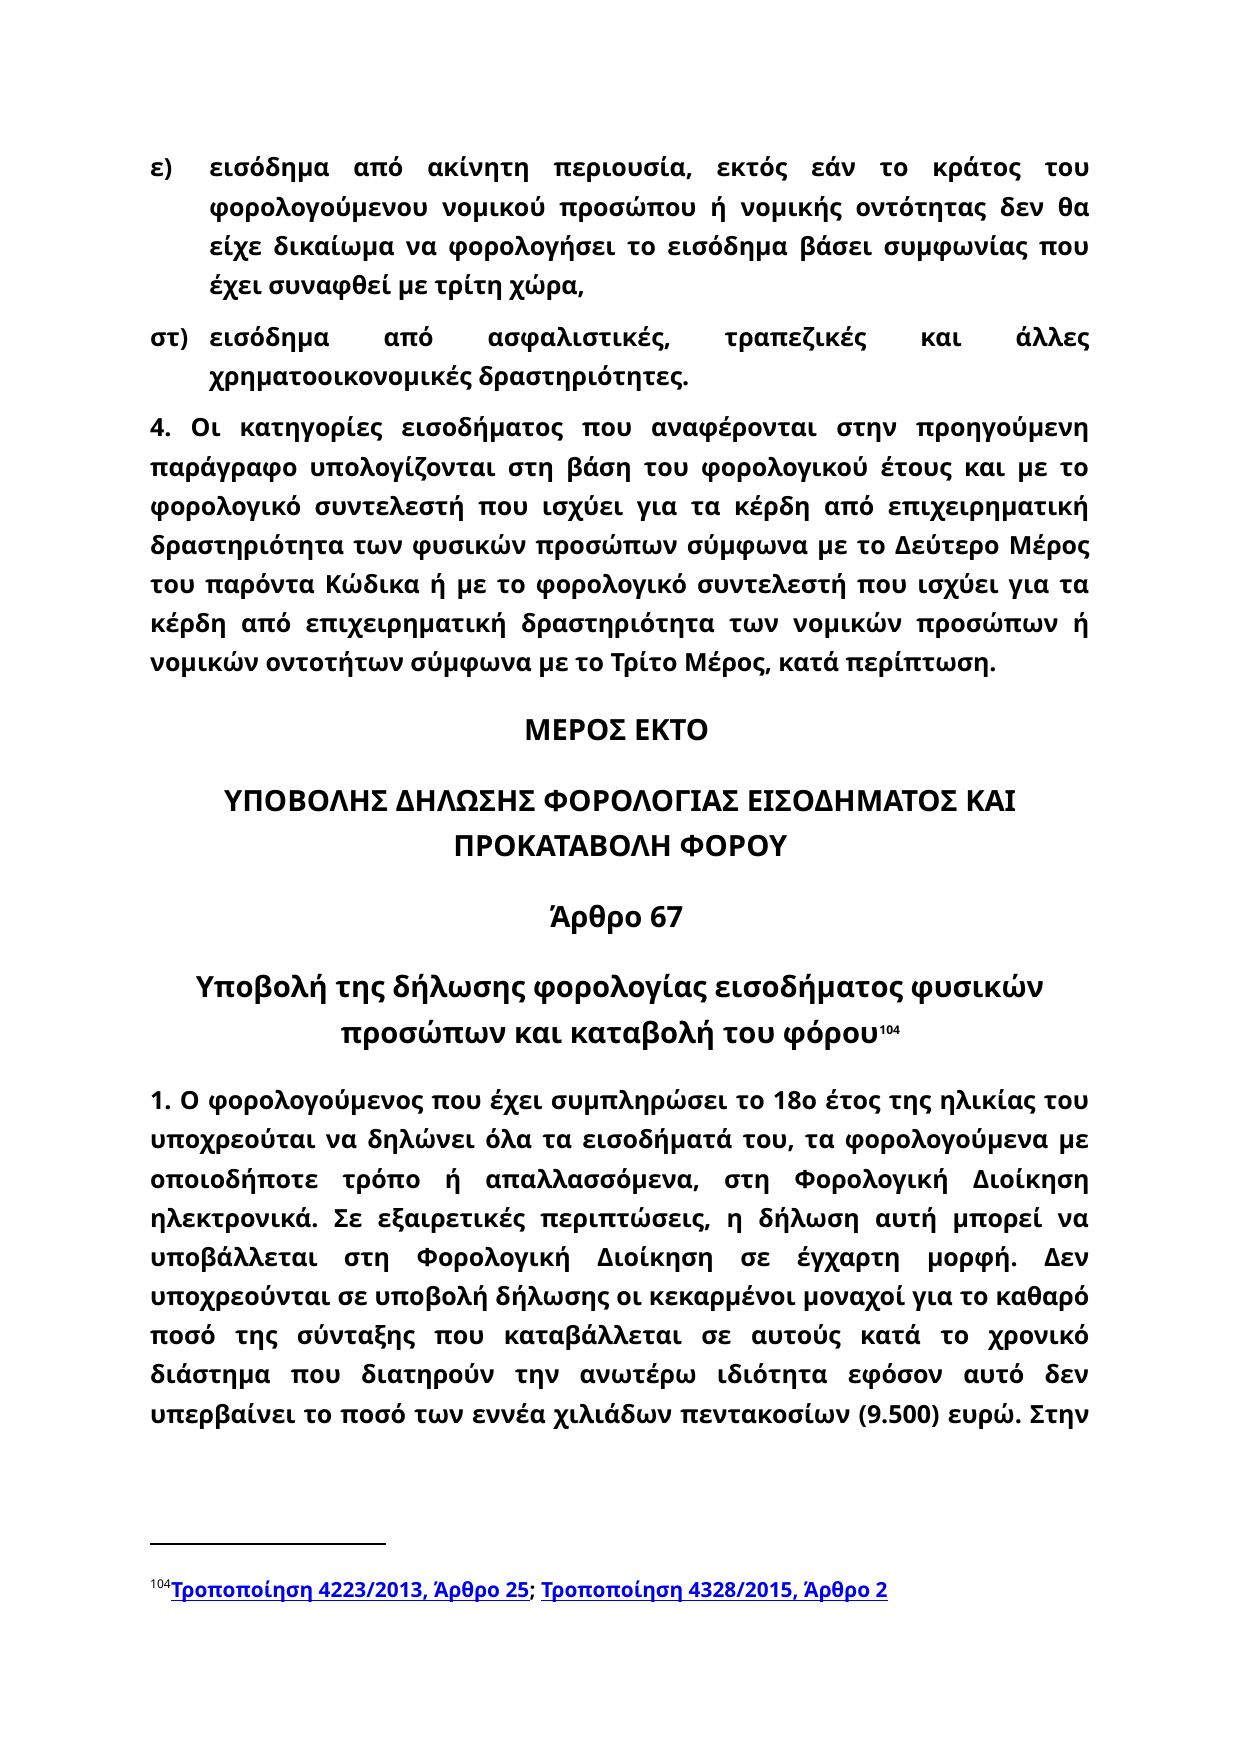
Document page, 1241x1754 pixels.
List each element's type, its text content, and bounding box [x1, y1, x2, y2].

list ε) εισόδημα από ακίνητη περιουσία, εκτός εάν το κράτος του φορολογούμενου νομικού προσώπου ή νομικής οντότητας δεν θα είχε δικαίωμα να φορολογήσει το εισόδημα βάσει συμφωνίας που έχει συναφθεί με τρίτη χώρα, [150, 150, 1090, 302]
subtitle ΜΕΡΟΣ ΕΚΤΟ [150, 709, 1090, 749]
list στ) εισόδημα από ασφαλιστικές, τραπεζικές και άλλες χρηματοοικονομικές δραστηριότητες. [150, 319, 1090, 392]
subtitle Υποβολή της δήλωσης φορολογίας εισοδήματος φυσικών προσώπων και καταβολή του φόρου [150, 967, 1090, 1052]
subtitle Άρθρο 67 [150, 896, 1090, 936]
subtitle ΥΠΟΒΟΛΗΣ ΔΗΛΩΣΗΣ ΦΟΡΟΛΟΓΙΑΣ ΕΙΣΟΔΗΜΑΤΟΣ ΚΑΙ ΠΡΟΚΑΤΑΒΟΛΗ ΦΟΡΟΥ [150, 780, 1090, 865]
text 1. Ο φορολογούμενος που έχει συμπληρώσει το 18ο έτος της ηλικίας του υποχρεούται να δηλώνει όλα τα εισοδήματά του, τα φορολογούμενα με οποιοδήποτε τρόπο ή απαλλασσόμενα, στη Φορολογική Διοίκηση ηλεκτρονικά. Σε εξαιρετικές περιπτώσεις, η δήλωση αυτή μπορεί να υποβάλλεται στη Φορολογική Διοίκηση σε έγχαρτη μορφή. Δεν υποχρεούνται σε υποβολή δήλωσης οι κεκαρμένοι μοναχοί για το καθαρό ποσό της σύνταξης που καταβάλλεται σε αυτούς κατά το χρονικό διάστημα που διατηρούν την ανωτέρω ιδιότητα εφόσον αυτό δεν υπερβαίνει το ποσό των εννέα χιλιάδων πεντακοσίων (9.500) ευρώ. Στην [150, 1083, 1090, 1430]
text 4. Οι κατηγορίες εισοδήματος που αναφέρονται στην προηγούμενη παράγραφο υπολογίζονται στη βάση του φορολογικού έτους και με το φορολογικό συντελεστή που ισχύει για τα κέρδη από επιχειρηματική δραστηριότητα των φυσικών προσώπων σύμφωνα με το Δεύτερο Μέρος του παρόντα Κώδικα ή με το φορολογικό συντελεστή που ισχύει για τα κέρδη από επιχειρηματική δραστηριότητα των νομικών προσώπων ή νομικών οντοτήτων σύμφωνα με το Τρίτο Μέρος, κατά περίπτωση. [150, 410, 1090, 679]
text Τροποποίηση 4223/2013, Άρθρο 25; Τροποποίηση 4328/2015, Άρθρο 2 [150, 1576, 1090, 1604]
